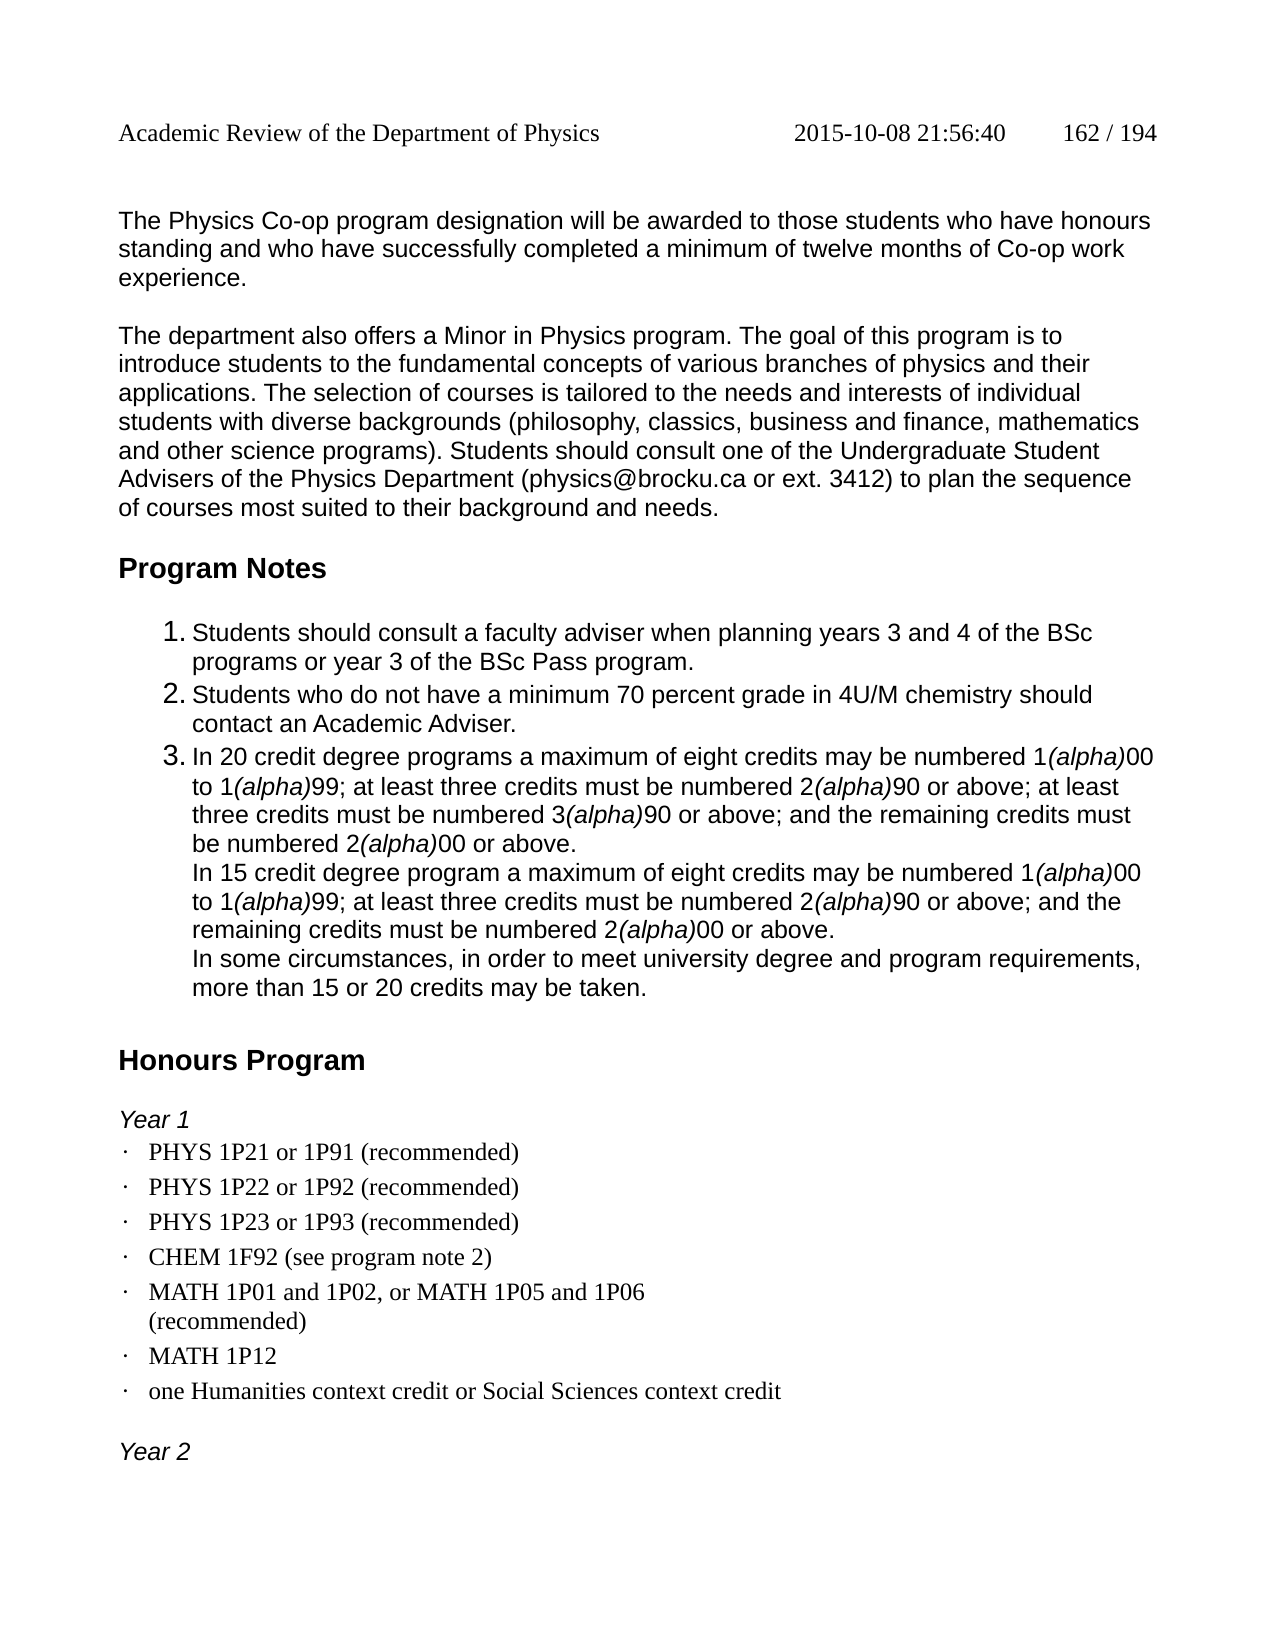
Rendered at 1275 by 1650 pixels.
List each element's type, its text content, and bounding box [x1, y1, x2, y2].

list Students who do not have a minimum 70 percent grade in 4U/M chemistry should contact an Academic Adviser. [162, 676, 1157, 738]
text Year 2 [118, 1408, 1157, 1465]
text The Physics Co-op program designation will be awarded to those students who have honours standing and who have successfully completed a minimum of twelve months of Co-op work experience. The department also offers a Minor in Physics program. The goal of this program is to introduce students to the fundamental concepts of various branches of physics and their applications. The selection of courses is tailored to the needs and interests of individual students with diverse backgrounds (philosophy, classics, business and finance, mathematics and other science programs). Students should consult one of the Undergraduate Student Advisers of the Physics Department (physics@brocku.ca or ext. 3412) to plan the sequence of courses most suited to their background and needs. Program Notes [118, 177, 1157, 584]
table_header PHYS 1P21 or 1P91 (recommended) [145, 1134, 811, 1169]
table_cell · [118, 1239, 145, 1274]
table_cell · [118, 1338, 145, 1373]
table_cell · [118, 1169, 145, 1204]
table_cell · [118, 1373, 145, 1408]
table_cell CHEM 1F92 (see program note 2) [145, 1239, 811, 1274]
list Students should consult a faculty adviser when planning years 3 and 4 of the BSc programs or year 3 of the BSc Pass program. [162, 614, 1157, 676]
table_header · [118, 1134, 145, 1169]
table_cell PHYS 1P22 or 1P92 (recommended) [145, 1169, 811, 1204]
table_cell PHYS 1P23 or 1P93 (recommended) [145, 1204, 811, 1239]
table_cell MATH 1P01 and 1P02, or MATH 1P05 and 1P06 (recommended) [145, 1274, 811, 1338]
table_cell one Humanities context credit or Social Sciences context credit [145, 1373, 811, 1408]
list In 20 credit degree programs a maximum of eight credits may be numbered 1(alpha)00 to 1(alpha)99; at least three credits must be numbered 2(alpha)90 or above; at least three credits must be numbered 3(alpha)90 or above; and the remaining credits must be numbered 2(alpha)00 or above. In 15 credit degree program a maximum of eight credits may be numbered 1(alpha)00 to 1(alpha)99; at least three credits must be numbered 2(alpha)90 or above; and the remaining credits must be numbered 2(alpha)00 or above. In some circumstances, in order to meet university degree and program requirements, more than 15 or 20 credits may be taken. [162, 738, 1157, 1002]
text Honours Program Year 1 [118, 1014, 1157, 1134]
table_cell MATH 1P12 [145, 1338, 811, 1373]
table_cell · [118, 1274, 145, 1338]
table_cell · [118, 1204, 145, 1239]
